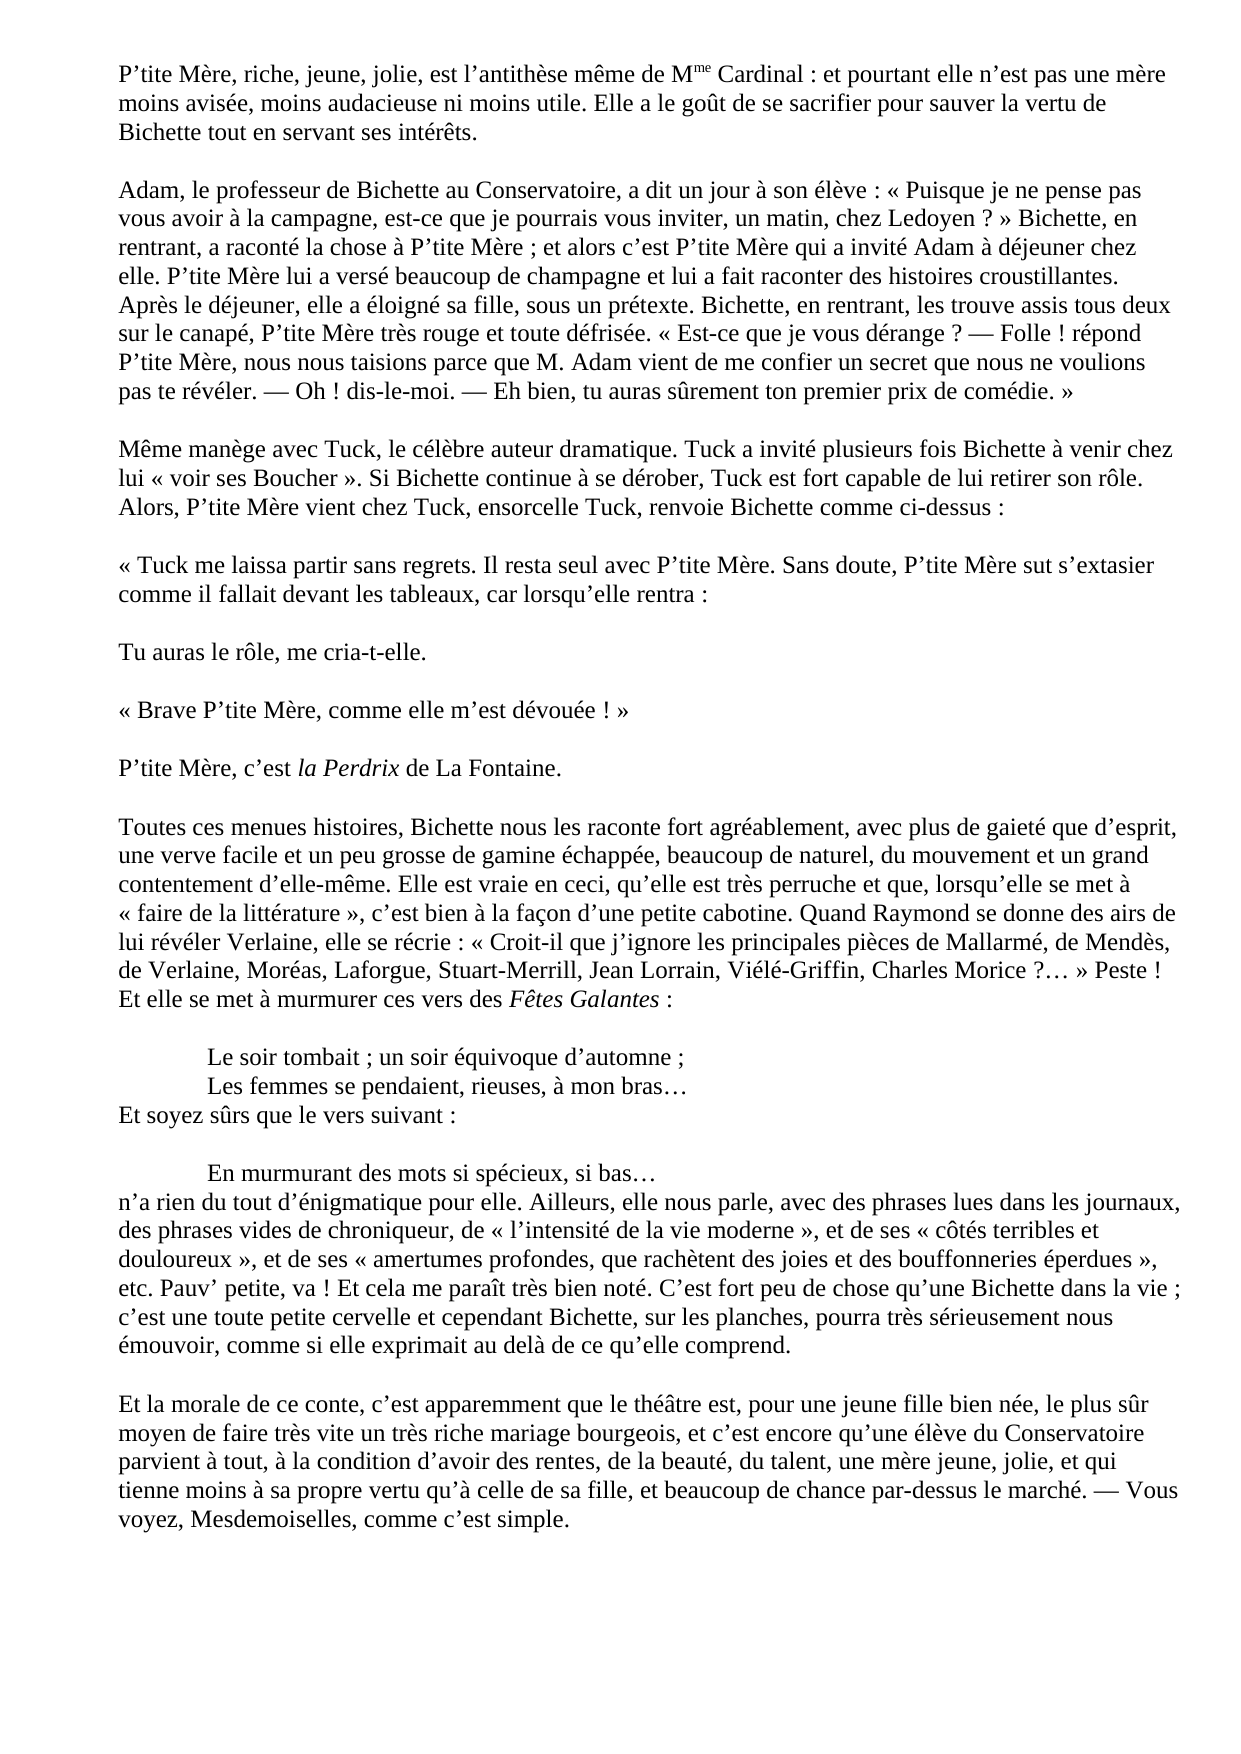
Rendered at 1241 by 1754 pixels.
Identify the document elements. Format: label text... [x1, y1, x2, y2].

text Les femmes se pendaient, rieuses, à mon bras… [207, 1071, 1181, 1100]
text Le soir tombait ; un soir équivoque d’automne ; [207, 1042, 1181, 1071]
text Même manège avec Tuck, le célèbre auteur dramatique. Tuck a invité plusieurs fois Bichette à venir chez lui « voir ses Boucher ». Si Bichette continue à se dérober, Tuck est fort capable de lui retirer son rôle. Alors, P’tite Mère vient chez Tuck, ensorcelle Tuck, renvoie Bichette comme ci-dessus : [118, 434, 1181, 521]
text P’tite Mère, c’est la Perdrix de La Fontaine. [118, 753, 1181, 782]
text P’tite Mère, riche, jeune, jolie, est l’antithèse même de Mme Cardinal : et pourtant elle n’est pas une mère moins avisée, moins audacieuse ni moins utile. Elle a le goût de se sacrifier pour sauver la vertu de Bichette tout en servant ses intérêts. [118, 59, 1181, 145]
text Adam, le professeur de Bichette au Conservatoire, a dit un jour à son élève : « Puisque je ne pense pas vous avoir à la campagne, est-ce que je pourrais vous inviter, un matin, chez Ledoyen ? » Bichette, en rentrant, a raconté la chose à P’tite Mère ; et alors c’est P’tite Mère qui a invité Adam à déjeuner chez elle. P’tite Mère lui a versé beaucoup de champagne et lui a fait raconter des histoires croustillantes. Après le déjeuner, elle a éloigné sa fille, sous un prétexte. Bichette, en rentrant, les trouve assis tous deux sur le canapé, P’tite Mère très rouge et toute défrisée. « Est-ce que je vous dérange ? — Folle ! répond P’tite Mère, nous nous taisions parce que M. Adam vient de me confier un secret que nous ne voulions pas te révéler. — Oh ! dis-le-moi. — Eh bien, tu auras sûrement ton premier prix de comédie. » [118, 175, 1181, 405]
text n’a rien du tout d’énigmatique pour elle. Ailleurs, elle nous parle, avec des phrases lues dans les journaux, des phrases vides de chroniqueur, de « l’intensité de la vie moderne », et de ses « côtés terribles et douloureux », et de ses « amertumes profondes, que rachètent des joies et des bouffonneries éperdues », etc. Pauv’ petite, va ! Et cela me paraît très bien noté. C’est fort peu de chose qu’une Bichette dans la vie ; c’est une toute petite cervelle et cependant Bichette, sur les planches, pourra très sérieusement nous émouvoir, comme si elle exprimait au delà de ce qu’elle comprend. [118, 1187, 1181, 1359]
text Et soyez sûrs que le vers suivant : [118, 1100, 1181, 1129]
text Toutes ces menues histoires, Bichette nous les raconte fort agréablement, avec plus de gaieté que d’esprit, une verve facile et un peu grosse de gamine échappée, beaucoup de naturel, du mouvement et un grand contentement d’elle-même. Elle est vraie en ceci, qu’elle est très perruche et que, lorsqu’elle se met à « faire de la littérature », c’est bien à la façon d’une petite cabotine. Quand Raymond se donne des airs de lui révéler Verlaine, elle se récrie : « Croit-il que j’ignore les principales pièces de Mallarmé, de Mendès, de Verlaine, Moréas, Laforgue, Stuart-Merrill, Jean Lorrain, Viélé-Griffin, Charles Morice ?… » Peste ! Et elle se met à murmurer ces vers des Fêtes Galantes : [118, 812, 1181, 1013]
text Tu auras le rôle, me cria-t-elle. [118, 637, 1181, 666]
text « Brave P’tite Mère, comme elle m’est dévouée ! » [118, 695, 1181, 724]
text « Tuck me laissa partir sans regrets. Il resta seul avec P’tite Mère. Sans doute, P’tite Mère sut s’extasier comme il fallait devant les tableaux, car lorsqu’elle rentra : [118, 550, 1181, 607]
text En murmurant des mots si spécieux, si bas… [207, 1158, 1181, 1187]
text Et la morale de ce conte, c’est apparemment que le théâtre est, pour une jeune fille bien née, le plus sûr moyen de faire très vite un très riche mariage bourgeois, et c’est encore qu’une élève du Conservatoire parvient à tout, à la condition d’avoir des rentes, de la beauté, du talent, une mère jeune, jolie, et qui tienne moins à sa propre vertu qu’à celle de sa fille, et beaucoup de chance par-dessus le marché. — Vous voyez, Mesdemoiselles, comme c’est simple. [118, 1389, 1181, 1533]
